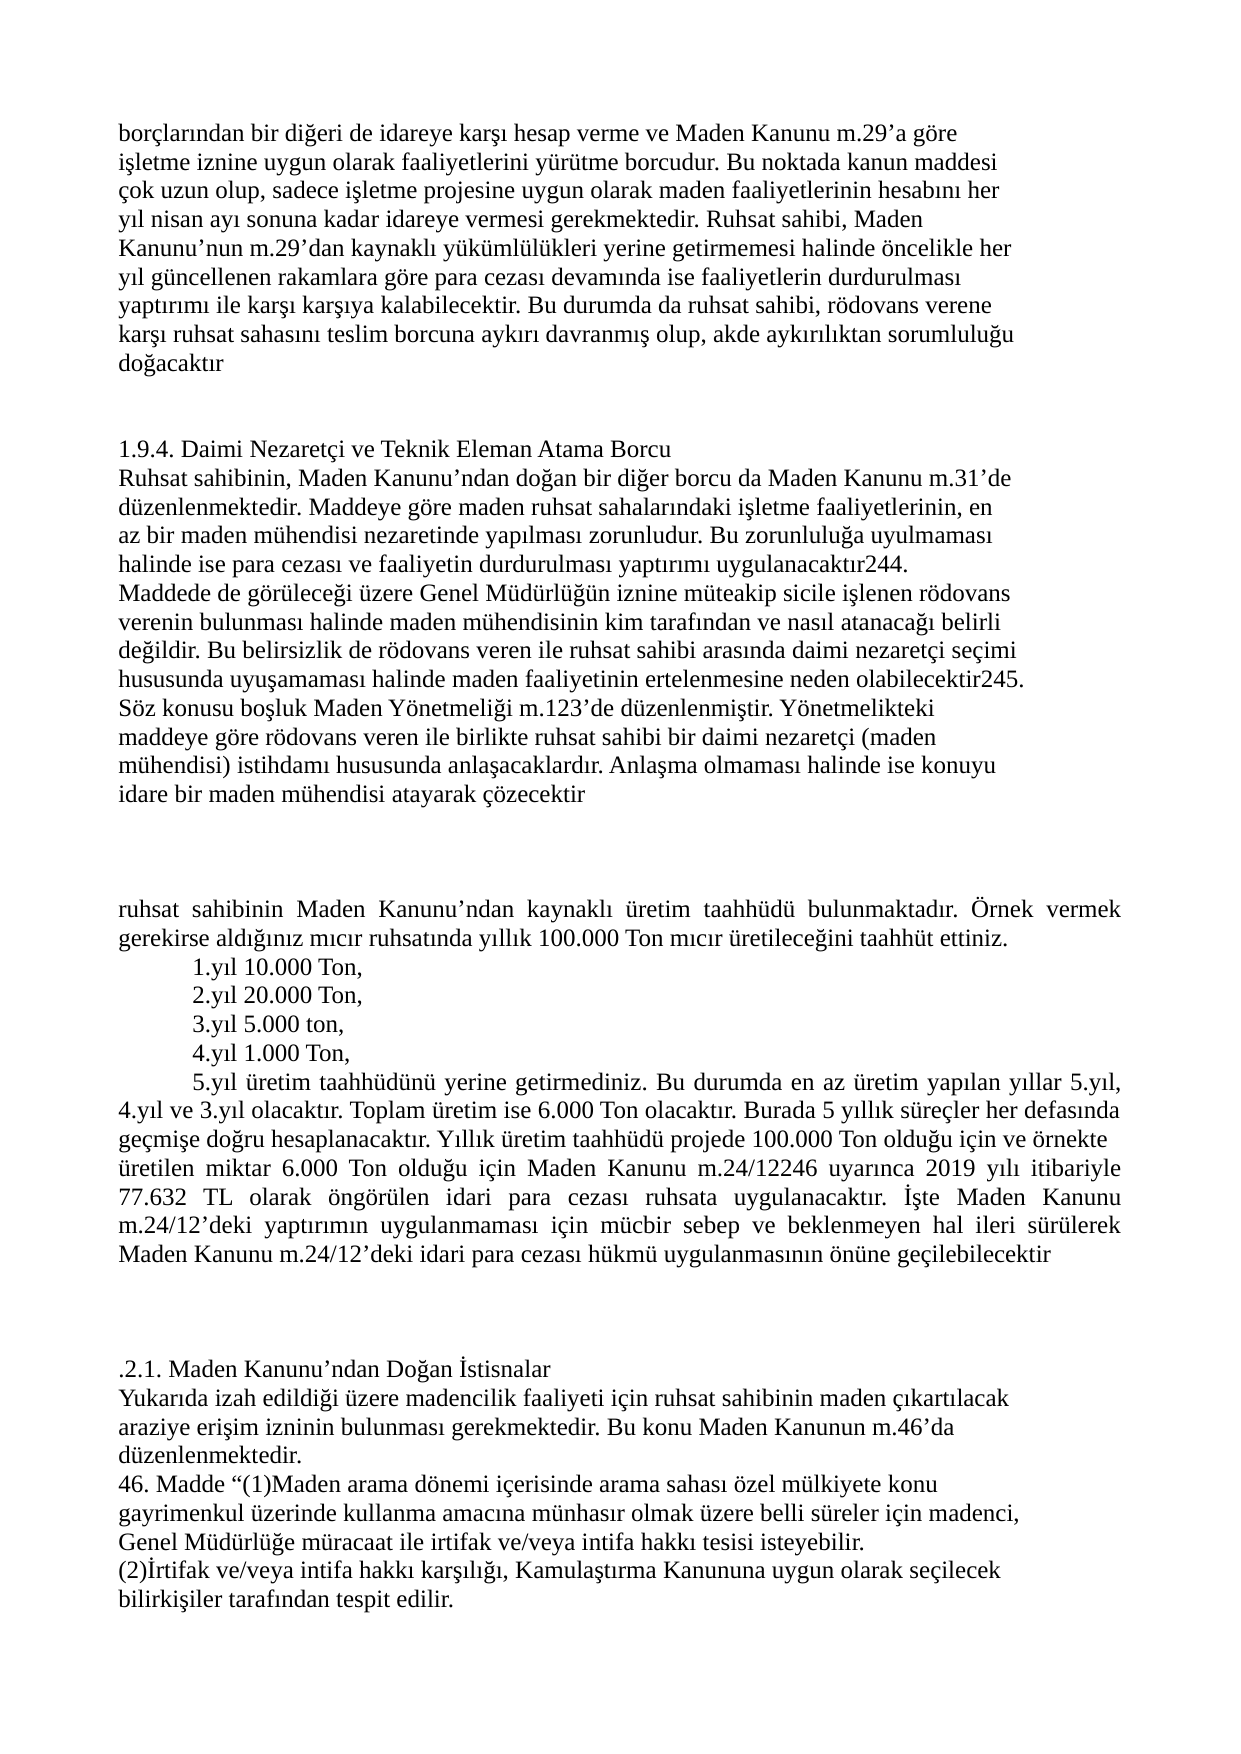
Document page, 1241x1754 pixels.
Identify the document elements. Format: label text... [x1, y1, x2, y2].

text Söz konusu boşluk Maden Yönetmeliği m.123’de düzenlenmiştir. Yönetmelikteki [118, 693, 1122, 722]
text Kanunu’nun m.29’dan kaynaklı yükümlülükleri yerine getirmemesi halinde öncelikle her [118, 233, 1122, 262]
text 5.yıl üretim taahhüdünü yerine getirmediniz. Bu durumda en az üretim yapılan yıllar 5.yıl, 4.yıl ve 3.yıl olacaktır. Toplam üretim ise 6.000 Ton olacaktır. Burada 5 yıllık süreçler her defasında geçmişe doğru hesaplanacaktır. Yıllık üretim taahhüdü projede 100.000 Ton olduğu için ve örnekte [118, 1067, 1122, 1153]
text yıl güncellenen rakamlara göre para cezası devamında ise faaliyetlerin durdurulması [118, 262, 1122, 291]
text Genel Müdürlüğe müracaat ile irtifak ve/veya intifa hakkı tesisi isteyebilir. [118, 1527, 1122, 1556]
text 1.9.4. Daimi Nezaretçi ve Teknik Eleman Atama Borcu [118, 434, 1122, 463]
text 4.yıl 1.000 Ton, [118, 1038, 1122, 1067]
text Yukarıda izah edildiği üzere madencilik faaliyeti için ruhsat sahibinin maden çıkartılacak [118, 1383, 1122, 1412]
text düzenlenmektedir. [118, 1441, 1122, 1469]
text işletme iznine uygun olarak faaliyetlerini yürütme borcudur. Bu noktada kanun maddesi [118, 147, 1122, 176]
text verenin bulunması halinde maden mühendisinin kim tarafından ve nasıl atanacağı belirli [118, 607, 1122, 636]
text .2.1. Maden Kanunu’ndan Doğan İstisnalar [118, 1354, 1122, 1383]
text karşı ruhsat sahasını teslim borcuna aykırı davranmış olup, akde aykırılıktan sorumluluğu [118, 319, 1122, 348]
text borçlarından bir diğeri de idareye karşı hesap verme ve Maden Kanunu m.29’a göre [118, 118, 1122, 147]
text değildir. Bu belirsizlik de rödovans veren ile ruhsat sahibi arasında daimi nezaretçi seçimi [118, 636, 1122, 664]
text idare bir maden mühendisi atayarak çözecektir [118, 779, 1122, 808]
text halinde ise para cezası ve faaliyetin durdurulması yaptırımı uygulanacaktır244. [118, 549, 1122, 578]
text yıl nisan ayı sonuna kadar idareye vermesi gerekmektedir. Ruhsat sahibi, Maden [118, 204, 1122, 233]
text 3.yıl 5.000 ton, [118, 1009, 1122, 1038]
text Ruhsat sahibinin, Maden Kanunu’ndan doğan bir diğer borcu da Maden Kanunu m.31’de [118, 463, 1122, 492]
text yaptırımı ile karşı karşıya kalabilecektir. Bu durumda da ruhsat sahibi, rödovans verene [118, 291, 1122, 319]
text düzenlenmektedir. Maddeye göre maden ruhsat sahalarındaki işletme faaliyetlerinin, en [118, 492, 1122, 521]
text doğacaktır [118, 348, 1122, 377]
text mühendisi) istihdamı hususunda anlaşacaklardır. Anlaşma olmaması halinde ise konuyu [118, 751, 1122, 779]
text az bir maden mühendisi nezaretinde yapılması zorunludur. Bu zorunluluğa uyulmaması [118, 521, 1122, 549]
text üretilen miktar 6.000 Ton olduğu için Maden Kanunu m.24/12246 uyarınca 2019 yılı itibariyle 77.632 TL olarak öngörülen idari para cezası ruhsata uygulanacaktır. İşte Maden Kanunu m.24/12’deki yaptırımın uygulanmaması için mücbir sebep ve beklenmeyen hal ileri sürülerek Maden Kanunu m.24/12’deki idari para cezası hükmü uygulanmasının önüne geçilebilecektir [118, 1153, 1122, 1268]
text gayrimenkul üzerinde kullanma amacına münhasır olmak üzere belli süreler için madenci, [118, 1498, 1122, 1527]
text (2)İrtifak ve/veya intifa hakkı karşılığı, Kamulaştırma Kanununa uygun olarak seçilecek [118, 1556, 1122, 1584]
text çok uzun olup, sadece işletme projesine uygun olarak maden faaliyetlerinin hesabını her [118, 176, 1122, 204]
text 46. Madde “(1)Maden arama dönemi içerisinde arama sahası özel mülkiyete konu [118, 1469, 1122, 1498]
text bilirkişiler tarafından tespit edilir. [118, 1584, 1122, 1613]
text Maddede de görüleceği üzere Genel Müdürlüğün iznine müteakip sicile işlenen rödovans [118, 578, 1122, 607]
text hususunda uyuşamaması halinde maden faaliyetinin ertelenmesine neden olabilecektir245. [118, 664, 1122, 693]
text 1.yıl 10.000 Ton, [118, 952, 1122, 981]
text maddeye göre rödovans veren ile birlikte ruhsat sahibi bir daimi nezaretçi (maden [118, 722, 1122, 751]
text araziye erişim izninin bulunması gerekmektedir. Bu konu Maden Kanunun m.46’da [118, 1412, 1122, 1441]
text ruhsat sahibinin Maden Kanunu’ndan kaynaklı üretim taahhüdü bulunmaktadır. Örnek vermek gerekirse aldığınız mıcır ruhsatında yıllık 100.000 Ton mıcır üretileceğini taahhüt ettiniz. [118, 894, 1122, 952]
text 2.yıl 20.000 Ton, [118, 981, 1122, 1009]
